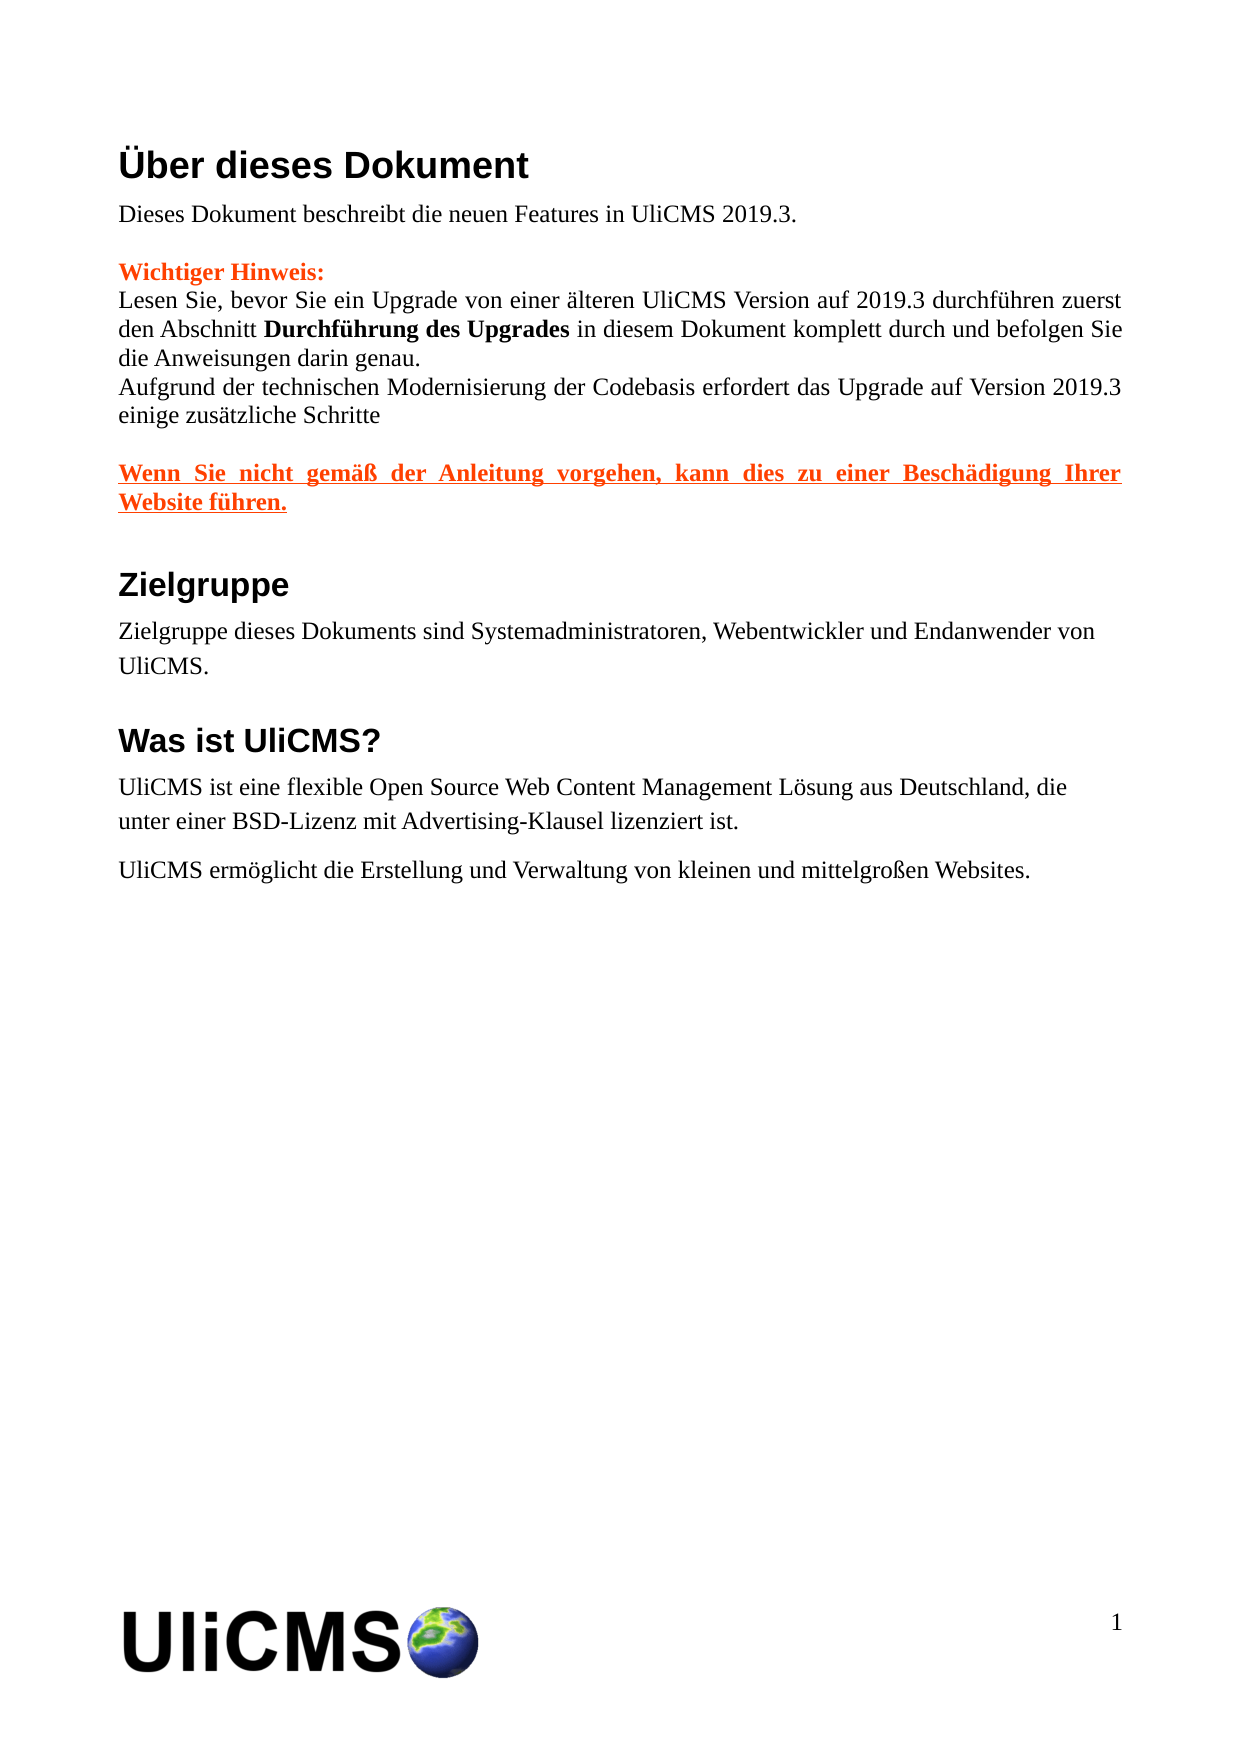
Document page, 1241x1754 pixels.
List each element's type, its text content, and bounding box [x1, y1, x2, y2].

text Wichtiger Hinweis: [118, 257, 1123, 286]
text Dieses Dokument beschreibt die neuen Features in UliCMS 2019.3. [118, 199, 1123, 228]
text Lesen Sie, bevor Sie ein Upgrade von einer älteren UliCMS Version auf 2019.3 durchführen zuerst den Abschnitt Durchführung des Upgrades in diesem Dokument komplett durch und befolgen Sie die Anweisungen darin genau. [118, 286, 1123, 372]
picture [118, 1607, 479, 1681]
subtitle Über dieses Dokument [118, 143, 1123, 187]
text Aufgrund der technischen Modernisierung der Codebasis erfordert das Upgrade auf Version 2019.3 einige zusätzliche Schritte [118, 372, 1123, 429]
subtitle Was ist UliCMS? [118, 721, 1123, 759]
text Wenn Sie nicht gemäß der Anleitung vorgehen, kann dies zu einer Beschädigung Ihrer Website führen. [118, 458, 1123, 516]
subtitle Zielgruppe [118, 565, 1123, 604]
text Zielgruppe dieses Dokuments sind Systemadministratoren, Webentwickler und Endanwender von UliCMS. [118, 616, 1123, 679]
text UliCMS ermöglicht die Erstellung und Verwaltung von kleinen und mittelgroßen Websites. [118, 855, 1123, 884]
text UliCMS ist eine flexible Open Source Web Content Management Lösung aus Deutschland, die unter einer BSD-Lizenz mit Advertising-Klausel lizenziert ist. [118, 772, 1123, 835]
